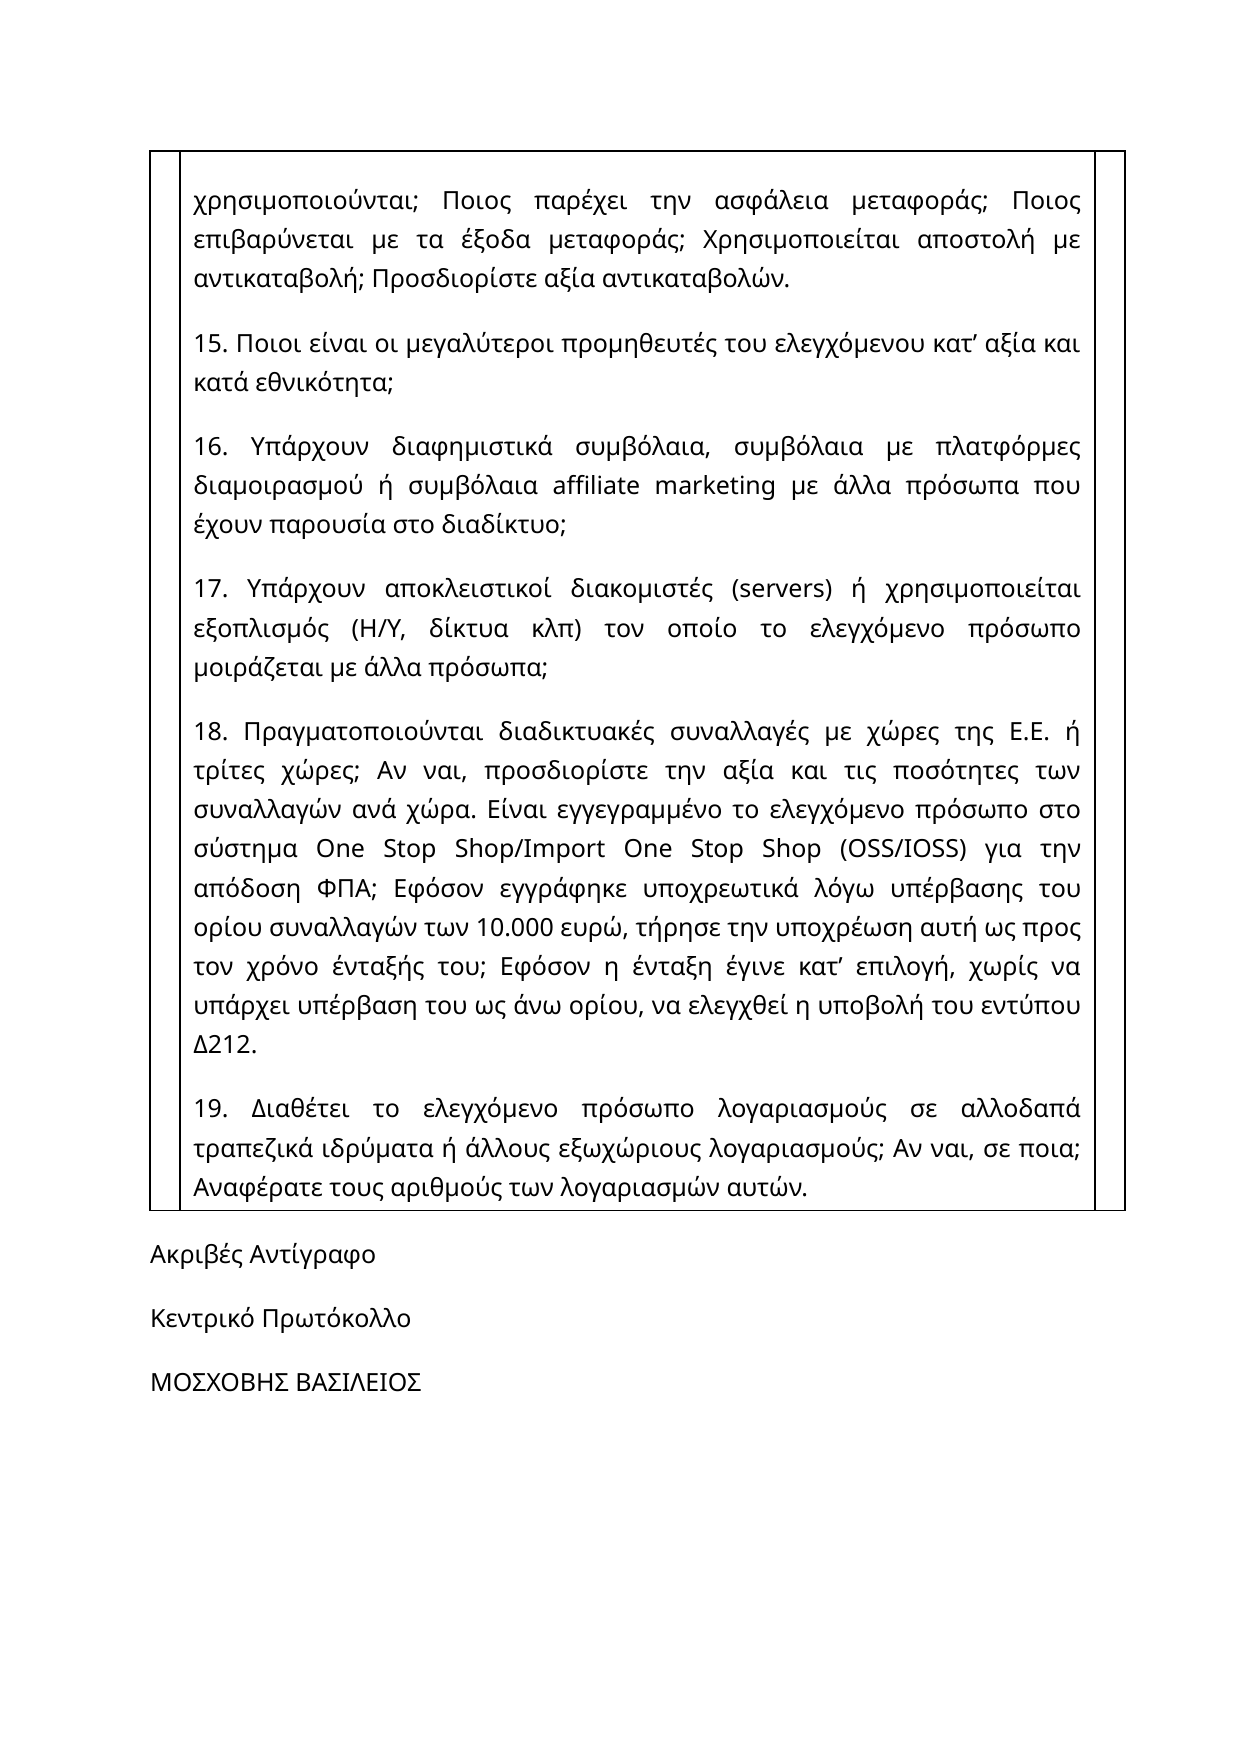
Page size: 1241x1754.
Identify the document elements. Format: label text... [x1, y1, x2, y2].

text Κεντρικό Πρωτόκολλο [150, 1301, 1090, 1334]
text ΜΟΣΧΟΒΗΣ ΒΑΣΙΛΕΙΟΣ [150, 1365, 1090, 1399]
table_header χρησιμοποιούνται; Ποιος παρέχει την ασφάλεια μεταφοράς; Ποιος επιβαρύνεται με τα έξοδα μεταφοράς; Χρησιμοποιείται αποστολή με αντικαταβολή; Προσδιορίστε αξία αντικαταβολών. 15. Ποιοι είναι οι μεγαλύτεροι προμηθευτές του ελεγχόμενου κατ’ αξία και κατά εθνικότητα; 16. Υπάρχουν διαφημιστικά συμβόλαια, συμβόλαια με πλατφόρμες διαμοιρασμού ή συμβόλαια affiliate marketing με άλλα πρόσωπα που έχουν παρουσία στο διαδίκτυο; 17. Υπάρχουν αποκλειστικοί διακομιστές (servers) ή χρησιμοποιείται εξοπλισμός (Η/Υ, δίκτυα κλπ) τον οποίο το ελεγχόμενο πρόσωπο μοιράζεται με άλλα πρόσωπα; 18. Πραγματοποιούνται διαδικτυακές συναλλαγές με χώρες της Ε.Ε. ή τρίτες χώρες; Αν ναι, προσδιορίστε την αξία και τις ποσότητες των συναλλαγών ανά χώρα. Είναι εγγεγραμμένο το ελεγχόμενο πρόσωπο στο σύστημα One Stop Shop/Import One Stop Shop (OSS/IOSS) για την απόδοση ΦΠΑ; Εφόσον εγγράφηκε υποχρεωτικά λόγω υπέρβασης του ορίου συναλλαγών των 10.000 ευρώ, τήρησε την υποχρέωση αυτή ως προς τον χρόνο ένταξής του; Εφόσον η ένταξη έγινε κατ’ επιλογή, χωρίς να υπάρχει υπέρβαση του ως άνω ορίου, να ελεγχθεί η υποβολή του εντύπου Δ212. 19. Διαθέτει το ελεγχόμενο πρόσωπο λογαριασμούς σε αλλοδαπά τραπεζικά ιδρύματα ή άλλους εξωχώριους λογαριασμούς; Αν ναι, σε ποια; Αναφέρατε τους αριθμούς των λογαριασμών αυτών. [181, 152, 1094, 1210]
table_header [151, 152, 179, 1210]
table_header [1096, 152, 1124, 1210]
text Ακριβές Αντίγραφο [150, 1236, 1090, 1270]
